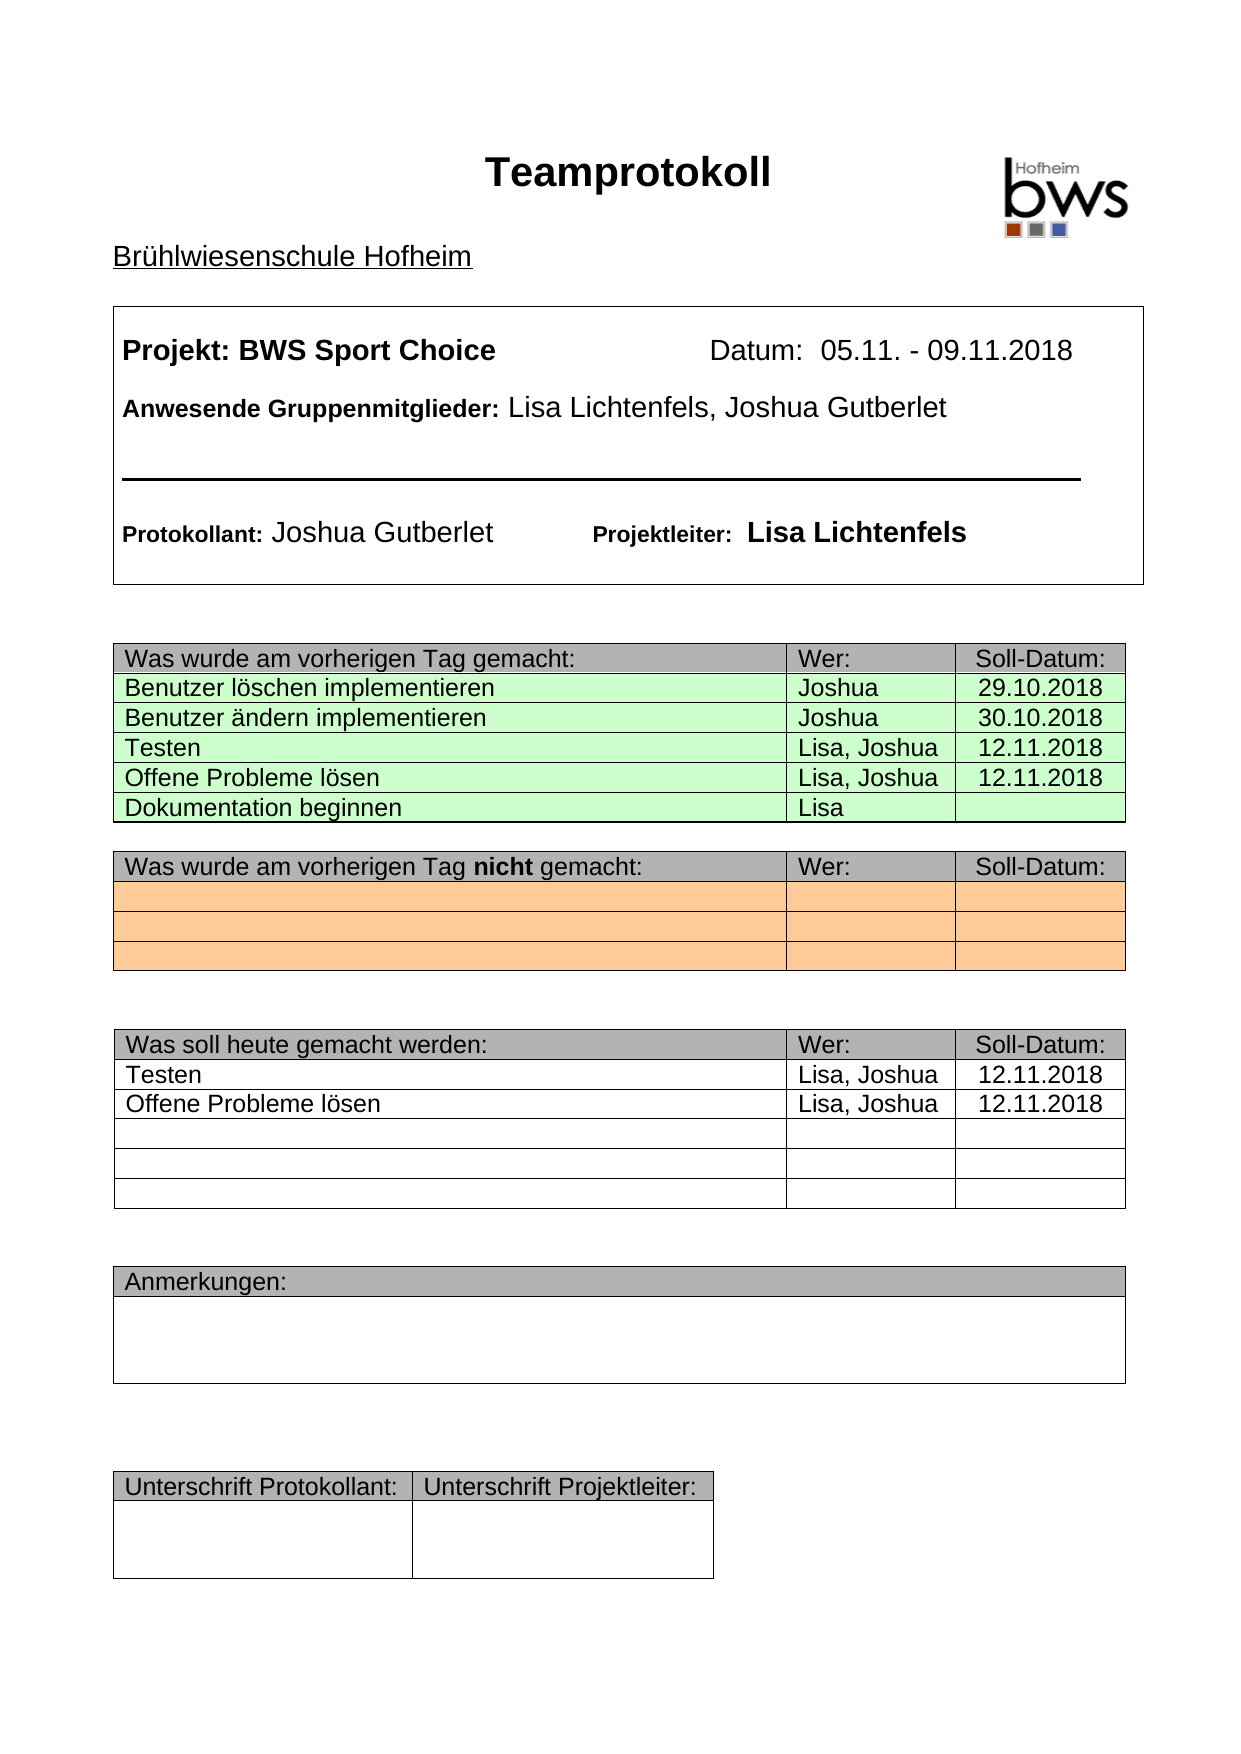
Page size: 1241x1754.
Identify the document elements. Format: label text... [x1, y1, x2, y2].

table_cell [114, 882, 786, 911]
table_header Soll-Datum: [956, 644, 1125, 672]
table_cell Joshua [787, 703, 955, 732]
table_cell [787, 1149, 955, 1178]
table_cell 12.11.2018 [956, 733, 1125, 762]
table_cell [787, 942, 955, 970]
table_cell [115, 1119, 786, 1148]
text Brühlwiesenschule Hofheim [112, 239, 1144, 272]
table_cell [115, 1149, 786, 1178]
table_cell 30.10.2018 [956, 703, 1125, 732]
table_cell Testen [115, 1060, 786, 1088]
table_cell Offene Probleme lösen [115, 1090, 786, 1118]
table_header Wer: [787, 644, 955, 672]
table_cell [956, 882, 1125, 911]
table_cell 12.11.2018 [956, 1090, 1125, 1118]
table_cell [787, 1179, 955, 1208]
table_header Soll-Datum: [956, 852, 1125, 881]
table_cell 12.11.2018 [956, 1060, 1125, 1088]
table_cell Lisa [787, 793, 955, 821]
text Protokollant: Joshua Gutberlet Projektleiter: Lisa Lichtenfels [114, 512, 1143, 548]
table_header Unterschrift Projektleiter: [413, 1472, 713, 1500]
table_cell Lisa, Joshua [787, 1090, 955, 1118]
table_cell Lisa, Joshua [787, 1060, 955, 1088]
table_header Was wurde am vorherigen Tag nicht gemacht: [114, 852, 786, 881]
table_cell [787, 912, 955, 941]
table_cell [956, 942, 1125, 970]
table_cell [114, 942, 786, 970]
table_cell Dokumentation beginnen [114, 793, 786, 821]
table_cell [956, 793, 1125, 821]
text Anwesende Gruppenmitglieder: Lisa Lichtenfels, Joshua Gutberlet [114, 387, 1143, 424]
table_header Was wurde am vorherigen Tag gemacht: [114, 644, 786, 672]
table_cell [114, 912, 786, 941]
table_cell Testen [114, 733, 786, 762]
table_cell Benutzer löschen implementieren [114, 674, 786, 702]
table_cell [956, 1119, 1125, 1148]
table_header Anmerkungen: [114, 1267, 1125, 1296]
title Teamprotokoll [112, 148, 983, 196]
text Projekt: BWS Sport Choice Datum: 05.11. - 09.11.2018 [114, 330, 1143, 366]
table_cell [787, 882, 955, 911]
table_cell Lisa, Joshua [787, 733, 955, 762]
table_cell [956, 912, 1125, 941]
table_cell Lisa, Joshua [787, 763, 955, 792]
table_header Wer: [787, 852, 955, 881]
table_cell Benutzer ändern implementieren [114, 703, 786, 732]
table_cell Joshua [787, 674, 955, 702]
table_cell [956, 1149, 1125, 1178]
table_header Soll-Datum: [956, 1030, 1125, 1059]
table_cell 12.11.2018 [956, 763, 1125, 792]
table_cell [115, 1179, 786, 1208]
picture [983, 138, 1146, 253]
table_cell [114, 1501, 412, 1578]
table_cell Offene Probleme lösen [114, 763, 786, 792]
table_cell [114, 1297, 1125, 1383]
table_cell [787, 1119, 955, 1148]
table_header Wer: [787, 1030, 955, 1059]
table_cell [956, 1179, 1125, 1208]
table_cell 29.10.2018 [956, 674, 1125, 702]
table_cell [413, 1501, 713, 1578]
table_header Was soll heute gemacht werden: [115, 1030, 786, 1059]
table_header Unterschrift Protokollant: [114, 1472, 412, 1500]
